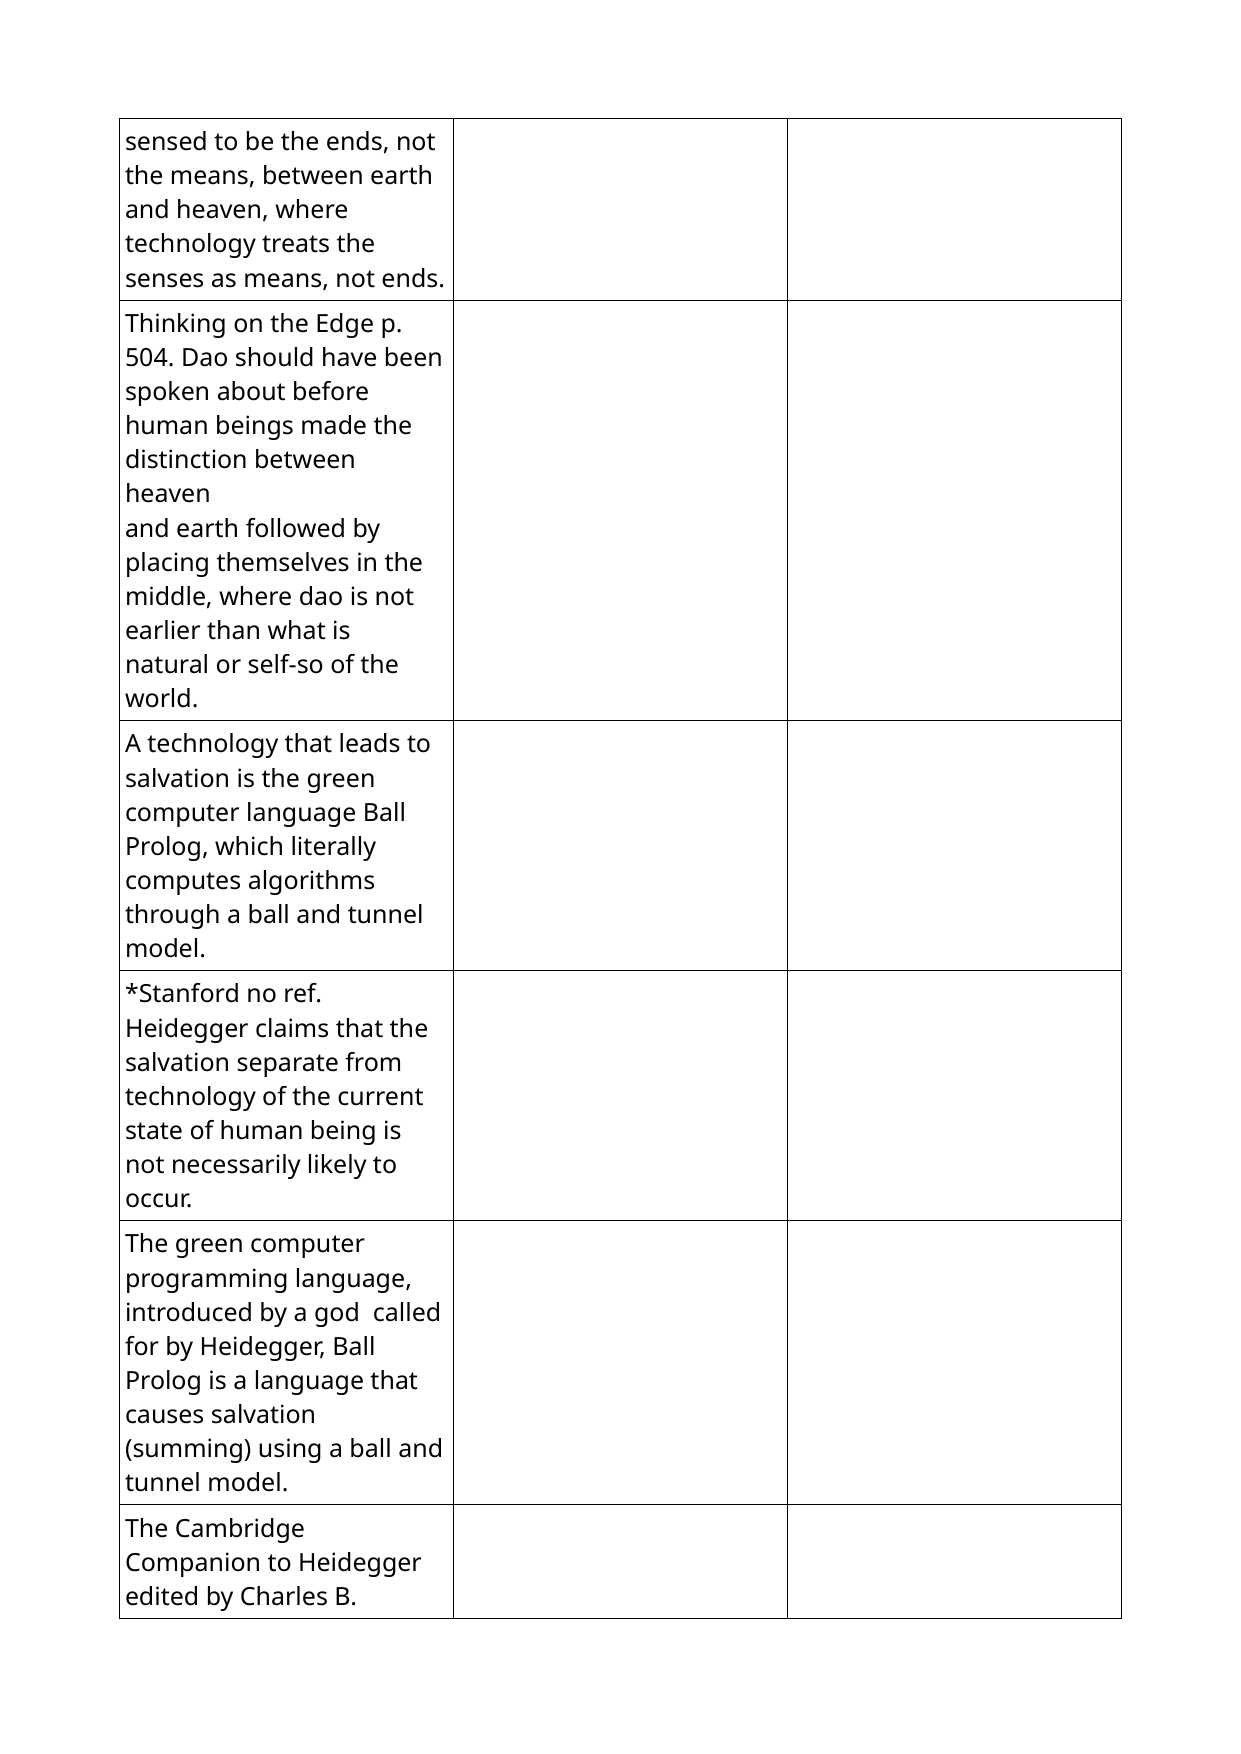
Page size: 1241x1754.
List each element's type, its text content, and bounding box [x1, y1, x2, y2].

table_cell [788, 721, 1121, 970]
table_cell [454, 1221, 787, 1504]
table_cell [454, 301, 787, 720]
table_cell A technology that leads to salvation is the green computer language Ball Prolog, which literally computes algorithms through a ball and tunnel model. [120, 721, 453, 970]
table_cell [788, 1505, 1121, 1618]
table_cell [788, 1221, 1121, 1504]
table_cell The green computer programming language, introduced by a god called for by Heidegger, Ball Prolog is a language that causes salvation (summing) using a ball and tunnel model. [120, 1221, 453, 1504]
table_cell [788, 301, 1121, 720]
table_cell [454, 721, 787, 970]
table_cell [454, 971, 787, 1220]
table_cell sensed to be the ends, not the means, between earth and heaven, where technology treats the senses as means, not ends. [120, 119, 453, 300]
table_cell [788, 971, 1121, 1220]
table_cell [454, 119, 787, 300]
table_cell *Stanford no ref. Heidegger claims that the salvation separate from technology of the current state of human being is not necessarily likely to occur. [120, 971, 453, 1220]
table_cell The Cambridge Companion to Heidegger edited by Charles B. [120, 1505, 453, 1618]
table_cell Thinking on the Edge p. 504. Dao should have been spoken about before human beings made the distinction between heaven and earth followed by placing themselves in the middle, where dao is not earlier than what is natural or self-so of the world. [120, 301, 453, 720]
table_cell [788, 119, 1121, 300]
table_cell [454, 1505, 787, 1618]
